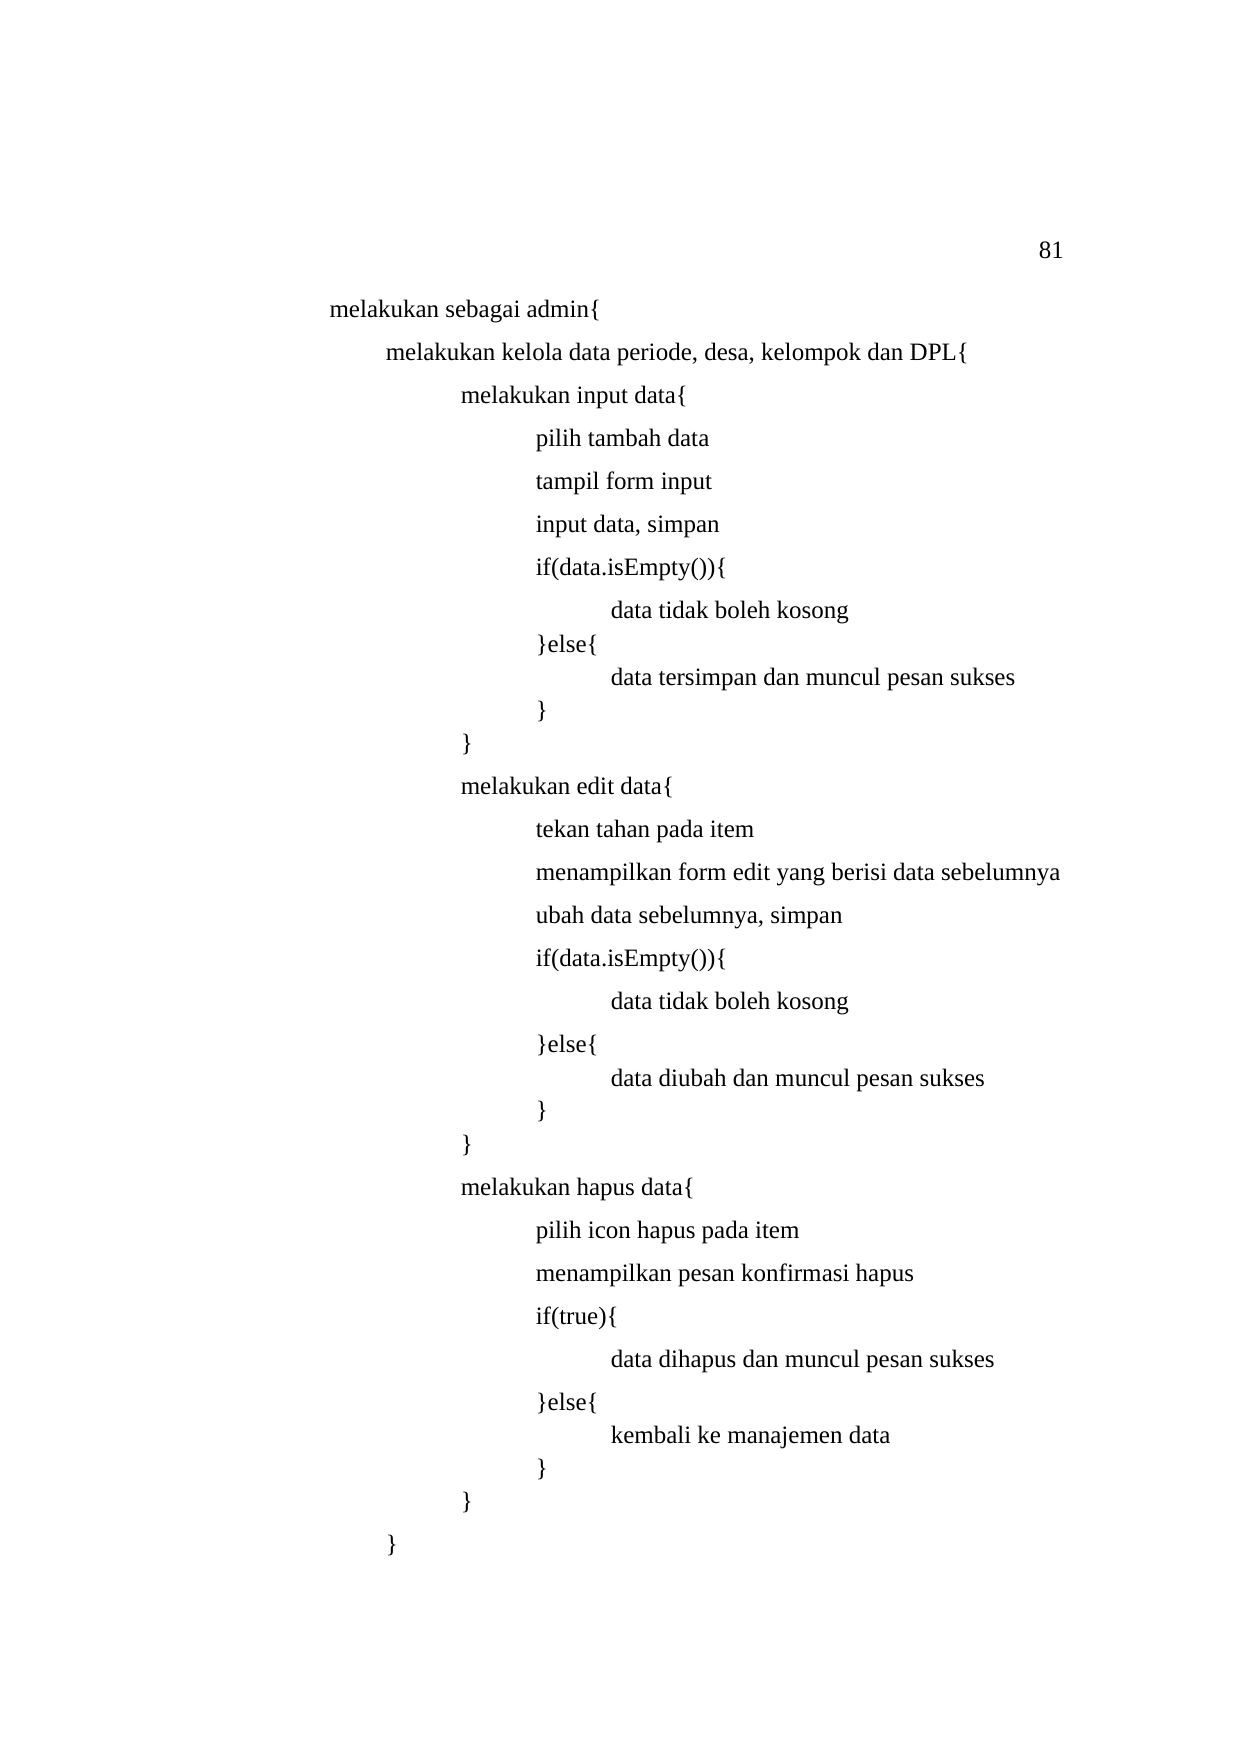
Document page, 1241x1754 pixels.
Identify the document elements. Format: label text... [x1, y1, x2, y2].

text tekan tahan pada item [329, 814, 1063, 843]
text if(data.isEmpty()){ [329, 943, 1063, 972]
text } [329, 695, 1063, 723]
text melakukan sebagai admin{ [329, 294, 1063, 322]
text melakukan edit data{ [329, 771, 1063, 799]
text } [329, 1129, 1063, 1157]
text data dihapus dan muncul pesan sukses [329, 1344, 1063, 1373]
text } [329, 1453, 1063, 1482]
text } [329, 1096, 1063, 1124]
text data tidak boleh kosong [329, 986, 1063, 1015]
text data tidak boleh kosong [329, 596, 1063, 624]
text melakukan input data{ [329, 380, 1063, 409]
text }else{ [329, 1387, 1063, 1416]
text } [329, 1486, 1063, 1515]
text pilih tambah data [329, 423, 1063, 452]
text if(data.isEmpty()){ [329, 552, 1063, 581]
text kembali ke manajemen data [329, 1420, 1063, 1449]
text tampil form input [329, 466, 1063, 495]
text pilih icon hapus pada item [329, 1215, 1063, 1244]
text input data, simpan [329, 509, 1063, 538]
text menampilkan pesan konfirmasi hapus [329, 1258, 1063, 1287]
text } [329, 728, 1063, 756]
text melakukan kelola data periode, desa, kelompok dan DPL{ [329, 337, 1063, 366]
text if(true){ [329, 1301, 1063, 1330]
text } [329, 1529, 1063, 1558]
text }else{ [329, 629, 1063, 657]
text data tersimpan dan muncul pesan sukses [329, 662, 1063, 690]
text menampilkan form edit yang berisi data sebelumnya [329, 857, 1063, 886]
text data diubah dan muncul pesan sukses [329, 1063, 1063, 1091]
text }else{ [329, 1029, 1063, 1058]
text ubah data sebelumnya, simpan [329, 900, 1063, 929]
text melakukan hapus data{ [329, 1172, 1063, 1201]
